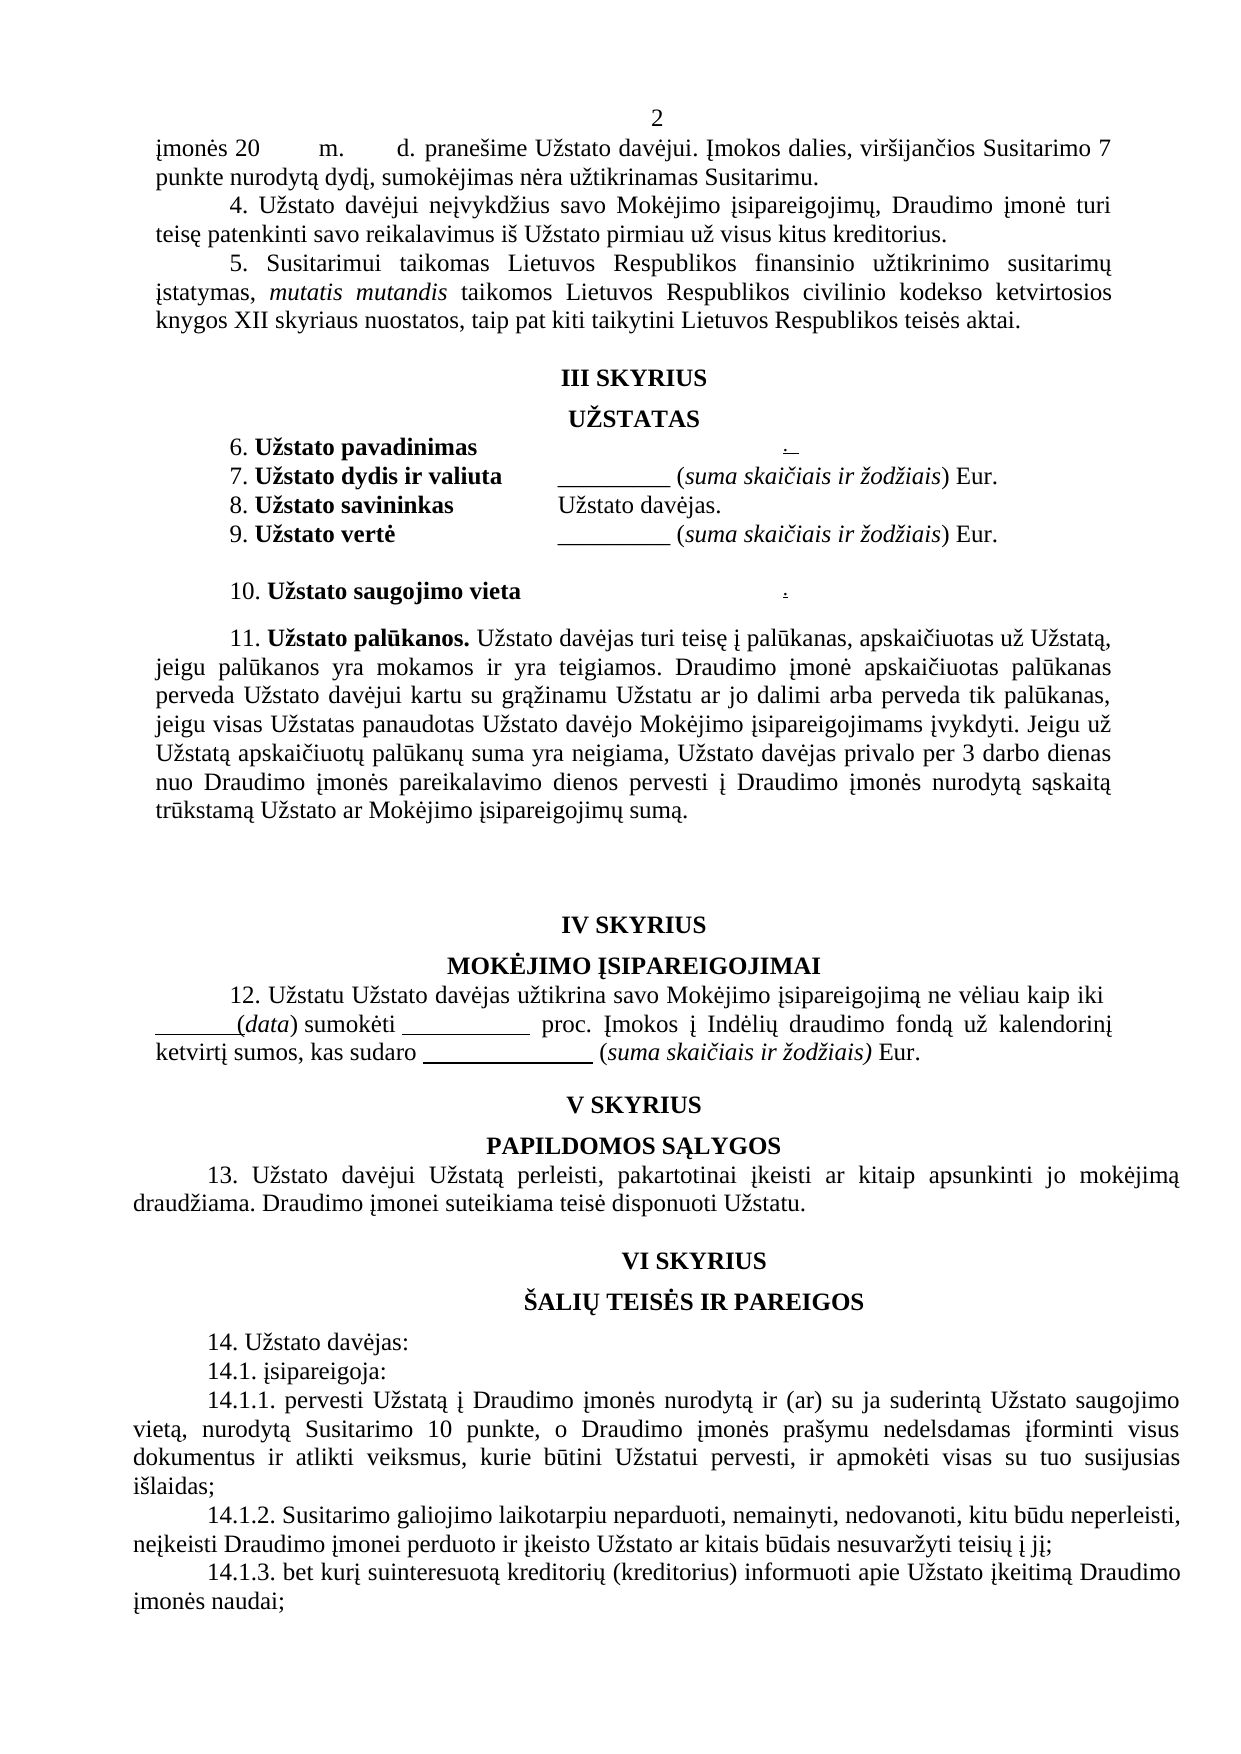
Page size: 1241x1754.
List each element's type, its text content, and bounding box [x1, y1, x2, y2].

table_cell 6. Užstato pavadinimas [144, 433, 546, 461]
text 13. Užstato davėjui Užstatą perleisti, pakartotinai įkeisti ar kitaip apsunkinti jo mokėjimą draudžiama. Draudimo įmonei suteikiama teisė disponuoti Užstatu. [133, 1160, 1181, 1217]
table_cell 10. Užstato saugojimo vieta [144, 576, 546, 623]
table_cell . [546, 433, 1123, 461]
table_cell _________ (suma skaičiais ir žodžiais) Eur. [546, 461, 1123, 490]
table_cell . [546, 576, 1123, 623]
text 14.1.2. Susitarimo galiojimo laikotarpiu neparduoti, nemainyti, nedovanoti, kitu būdu neperleisti, neįkeisti Draudimo įmonei perduoto ir įkeisto Užstato ar kitais būdais nesuvaržyti teisių į jį; [133, 1500, 1181, 1557]
table_cell 9. Užstato vertė [144, 519, 546, 576]
text 14.1. įsipareigoja: [133, 1356, 1181, 1385]
text 14. Užstato davėjas: [133, 1327, 1181, 1356]
table_cell 12. Užstatu Užstato davėjas užtikrina savo Mokėjimo įsipareigojimą ne vėliau kaip iki (data) sumokėti proc. Įmokos į Indėlių draudimo fondą už kalendorinį ketvirtį sumos, kas sudaro (suma skaičiais ir žodžiais) Eur. [144, 980, 1123, 1090]
table_cell 7. Užstato dydis ir valiuta [144, 461, 546, 490]
text 14.1.1. pervesti Užstatą į Draudimo įmonės nurodytą ir (ar) su ja suderintą Užstato saugojimo vietą, nurodytą Susitarimo 10 punkte, o Draudimo įmonės prašymu nedelsdamas įforminti visus dokumentus ir atlikti veiksmus, kurie būtini Užstatui pervesti, ir apmokėti visas su tuo susijusias išlaidas; [133, 1385, 1181, 1500]
table_cell 8. Užstato savininkas [144, 490, 546, 519]
table_cell V SKYRIUS Papildomos sąlygos [144, 1090, 1123, 1160]
table_cell Užstato davėjas. [546, 490, 1123, 519]
text Šalių teisės ir pareigos [133, 1287, 1181, 1315]
table_cell 11. Užstato palūkanos. Užstato davėjas turi teisę į palūkanas, apskaičiuotas už Užstatą, jeigu palūkanos yra mokamos ir yra teigiamos. Draudimo įmonė apskaičiuotas palūkanas perveda Užstato davėjui kartu su grąžinamu Užstatu ar jo dalimi arba perveda tik palūkanas, jeigu visas Užstatas panaudotas Užstato davėjo Mokėjimo įsipareigojimams įvykdyti. Jeigu už Užstatą apskaičiuotų palūkanų suma yra neigiama, Užstato davėjas privalo per 3 darbo dienas nuo Draudimo įmonės pareikalavimo dienos pervesti į Draudimo įmonės nurodytą sąskaitą trūkstamą Užstato ar Mokėjimo įsipareigojimų sumą. [144, 623, 1123, 910]
text 14.1.3. bet kurį suinteresuotą kreditorių (kreditorius) informuoti apie Užstato įkeitimą Draudimo įmonės naudai; [133, 1557, 1181, 1615]
table_cell _________ (suma skaičiais ir žodžiais) Eur. [546, 519, 1123, 576]
text VI SKYRIUS [133, 1246, 1181, 1275]
table_cell IV SKYRIUS Mokėjimo įsipareigojimai [144, 910, 1123, 980]
table_cell įmonės 20 m. d. pranešime Užstato davėjui. Įmokos dalies, viršijančios Susitarimo 7 punkte nurodytą dydį, sumokėjimas nėra užtikrinamas Susitarimu. 4. Užstato davėjui neįvykdžius savo Mokėjimo įsipareigojimų, Draudimo įmonė turi teisę patenkinti savo reikalavimus iš Užstato pirmiau už visus kitus kreditorius. 5. Susitarimui taikomas Lietuvos Respublikos finansinio užtikrinimo susitarimų įstatymas, mutatis mutandis taikomos Lietuvos Respublikos civilinio kodekso ketvirtosios knygos XII skyriaus nuostatos, taip pat kiti taikytini Lietuvos Respublikos teisės aktai. III SKYRIUS Užstatas [144, 133, 1123, 432]
